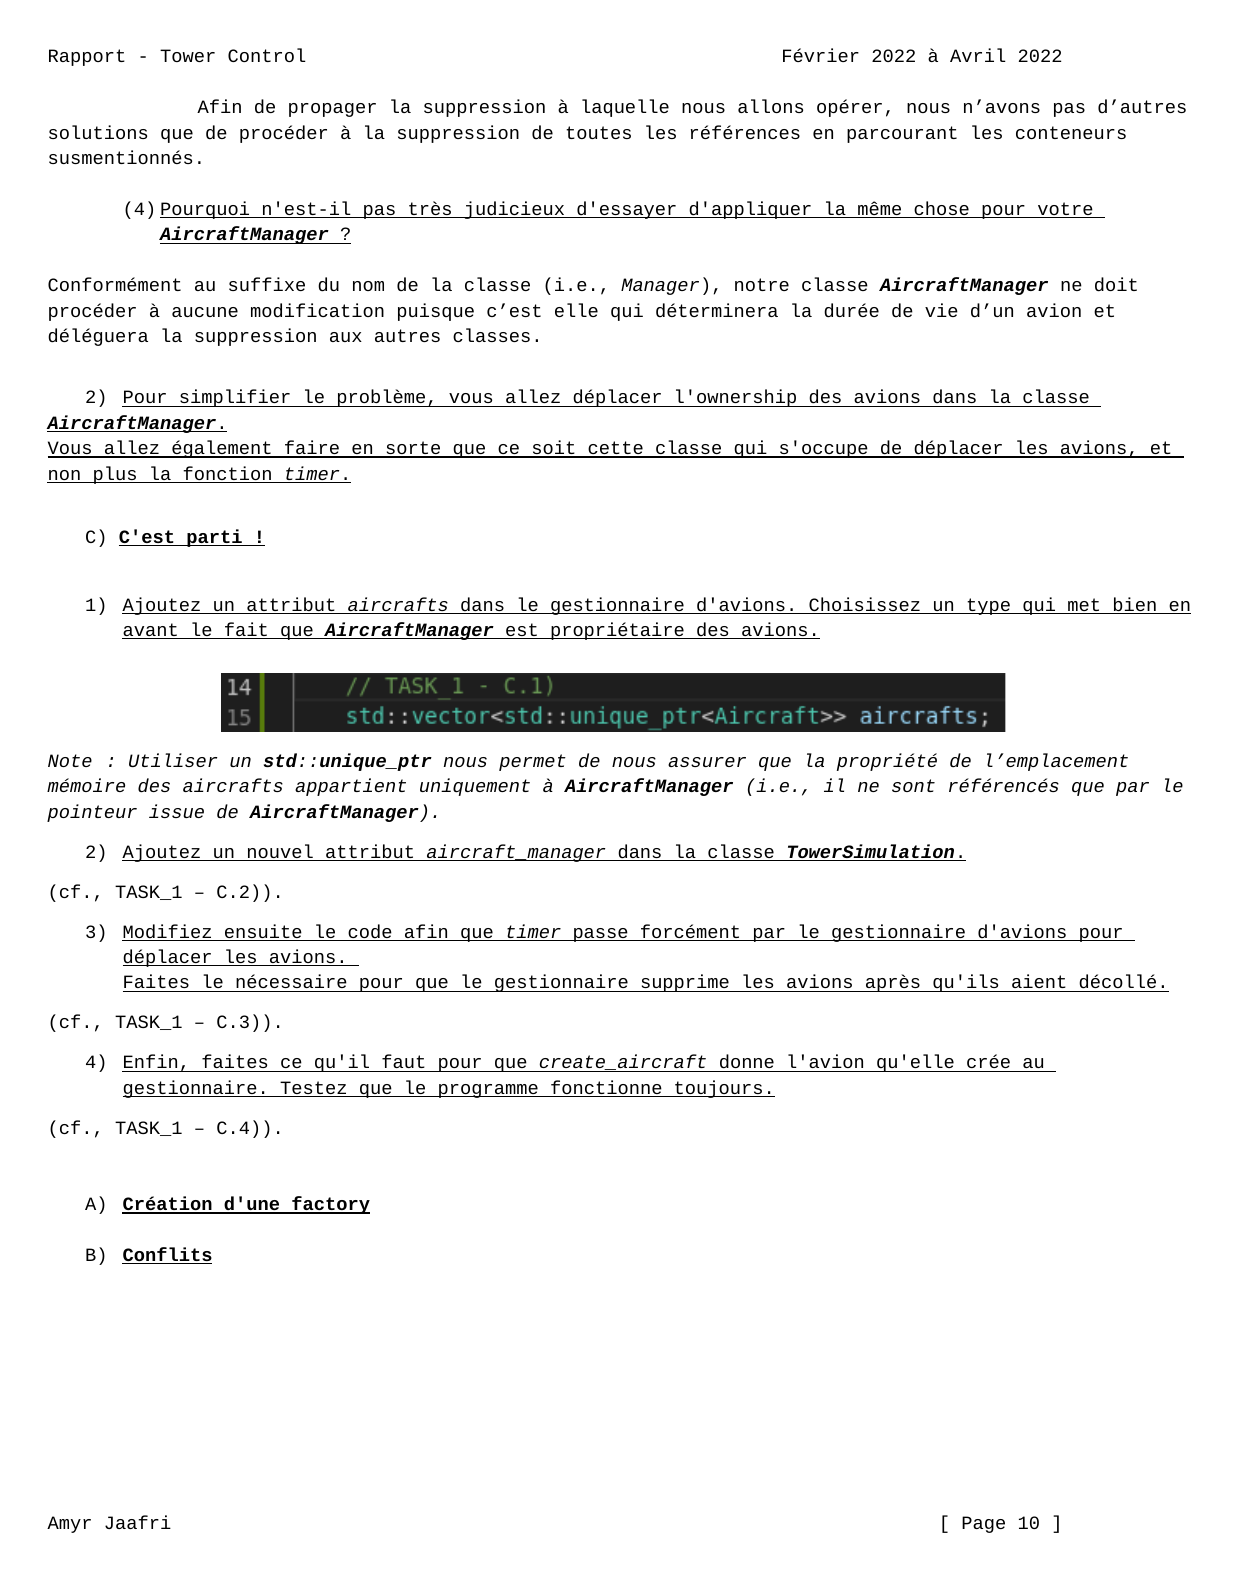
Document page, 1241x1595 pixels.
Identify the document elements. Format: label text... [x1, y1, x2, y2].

list Modifiez ensuite le code afin que timer passe forcément par le gestionnaire d'avions pour déplacer les avions. Faites le nécessaire pour que le gestionnaire supprime les avions après qu'ils aient décollé. [85, 922, 1193, 994]
list Ajoutez un nouvel attribut aircraft_manager dans la classe TowerSimulation. [85, 842, 1193, 864]
list Création d'une factory [85, 1195, 1193, 1216]
text AircraftManager. [47, 414, 1193, 435]
text (cf., TASK_1 – C.3)). [47, 1013, 1193, 1034]
subtitle C'est parti ! [85, 528, 1193, 549]
text Afin de propager la suppression à laquelle nous allons opérer, nous n’avons pas d’autres solutions que de procéder à la suppression de toutes les références en parcourant les conteneurs susmentionnés. [47, 98, 1193, 196]
list Conflits [85, 1246, 1193, 1267]
list Pour simplifier le problème, vous allez déplacer l'ownership des avions dans la classe [85, 388, 1193, 409]
list Ajoutez un attribut aircrafts dans le gestionnaire d'avions. Choisissez un type qui met bien en avant le fait que AircraftManager est propriétaire des avions. [85, 595, 1193, 693]
text (cf., TASK_1 – C.2)). [47, 882, 1193, 904]
list Enfin, faites ce qu'il faut pour que create_aircraft donne l'avion qu'elle crée au gestionnaire. Testez que le programme fonctionne toujours. [85, 1053, 1193, 1100]
text (cf., TASK_1 – C.4)). [47, 1119, 1193, 1140]
text Note : Utiliser un std::unique_ptr nous permet de nous assurer que la propriété de l’emplacement mémoire des aircrafts appartient uniquement à AircraftManager (i.e., il ne sont référencés que par le pointeur issue de AircraftManager). [47, 752, 1193, 824]
text Conformément au suffixe du nom de la classe (i.e., Manager), notre classe AircraftManager ne doit procéder à aucune modification puisque c’est elle qui déterminera la durée de vie d’un avion et déléguera la suppression aux autres classes. [47, 276, 1193, 382]
text Vous allez également faire en sorte que ce soit cette classe qui s'occupe de déplacer les avions, et non plus la fonction timer. [47, 439, 1193, 486]
list Pourquoi n'est-il pas très judicieux d'essayer d'appliquer la même chose pour votre AircraftManager ? [122, 200, 1193, 272]
picture [221, 673, 1006, 732]
